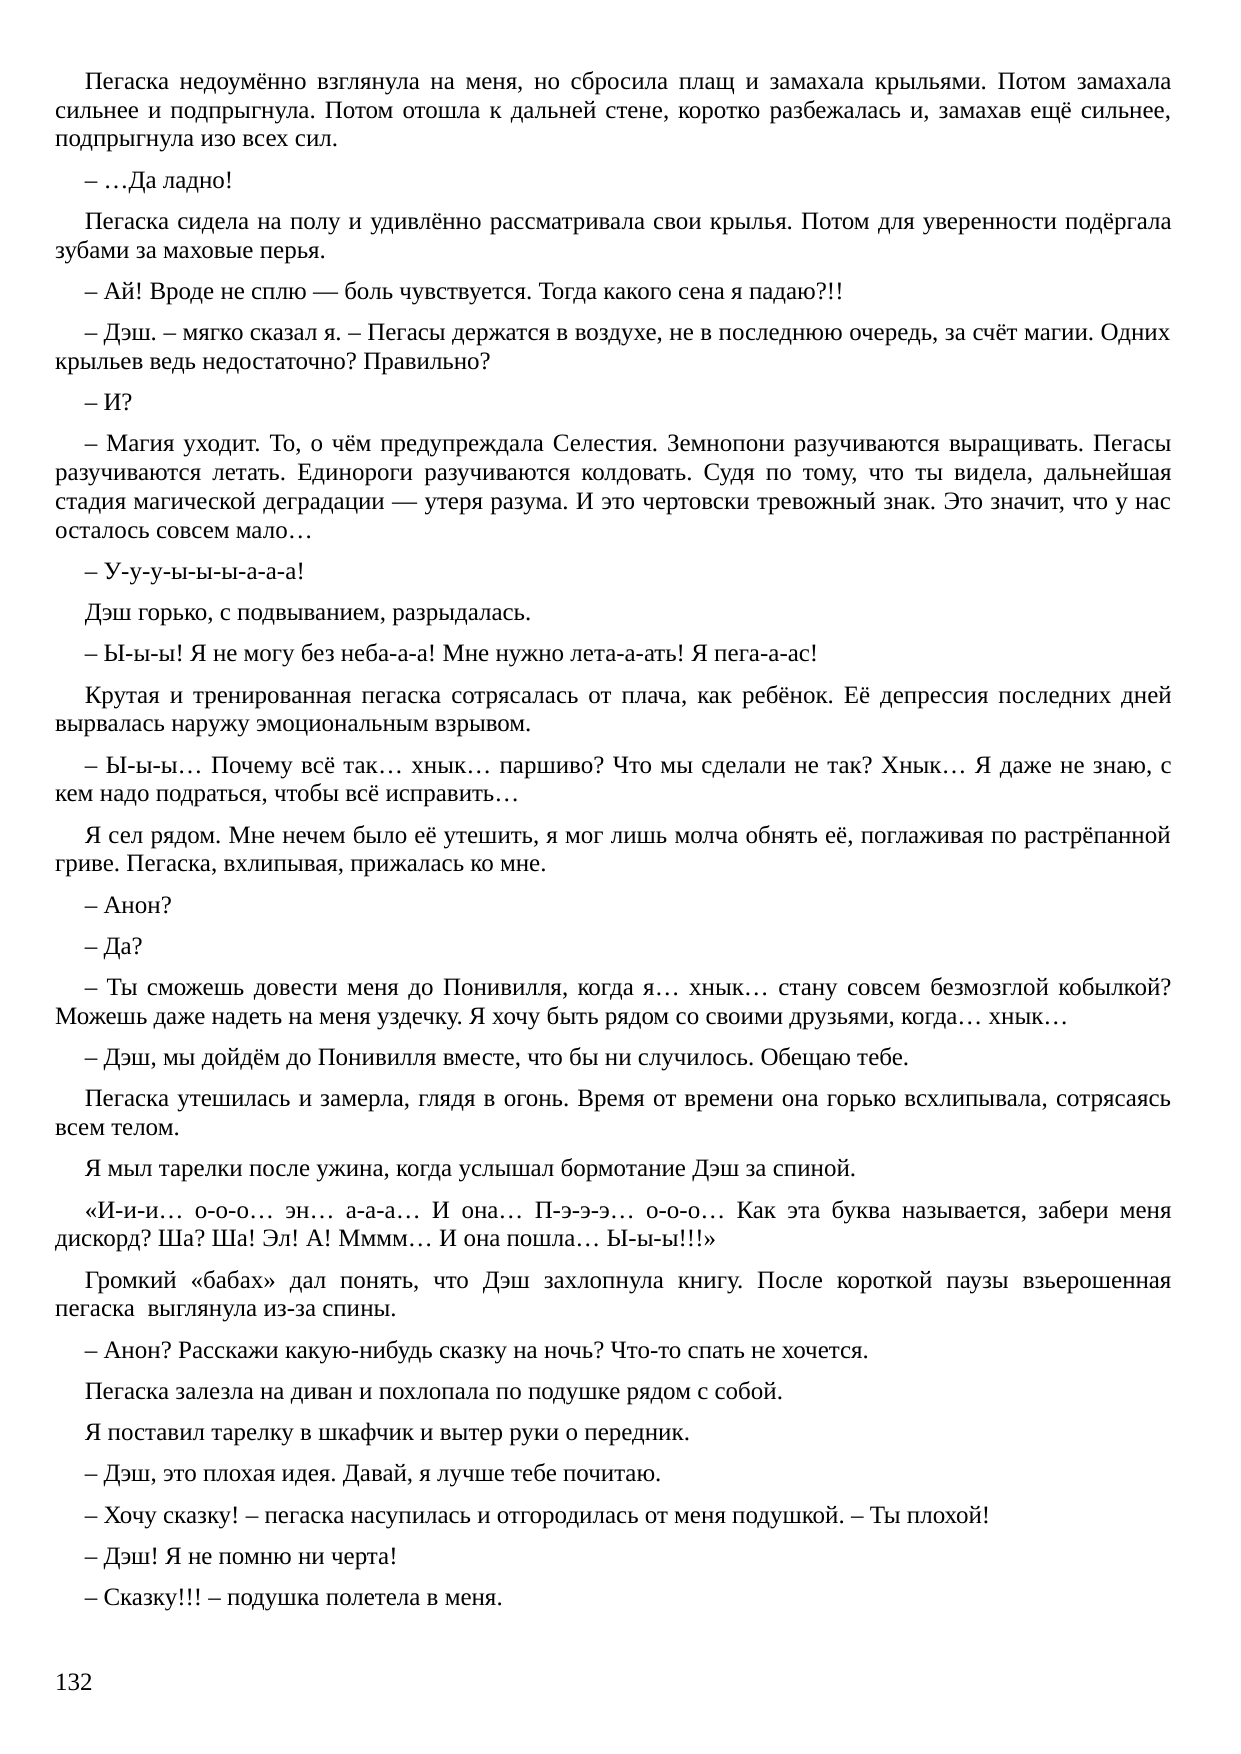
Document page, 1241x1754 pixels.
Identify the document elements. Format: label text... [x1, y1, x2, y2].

text – …Да ладно! [55, 165, 1173, 193]
text Пегаска недоумённо взглянула на меня, но сбросила плащ и замахала крыльями. Потом замахала сильнее и подпрыгнула. Потом отошла к дальней стене, коротко разбежалась и, замахав ещё сильнее, подпрыгнула изо всех сил. [55, 66, 1173, 152]
text – Ы-ы-ы… Почему всё так… хнык… паршиво? Что мы сделали не так? Хнык… Я даже не знаю, с кем надо подраться, чтобы всё исправить… [55, 750, 1173, 807]
text – Да? [55, 931, 1173, 960]
text – Дэш. – мягко сказал я. – Пегасы держатся в воздухе, не в последнюю очередь, за счёт магии. Одних крыльев ведь недостаточно? Правильно? [55, 317, 1173, 375]
text – Дэш, это плохая идея. Давай, я лучше тебе почитаю. [55, 1458, 1173, 1487]
text «И-и-и… о-о-о… эн… а-а-а… И она… П-э-э-э… о-о-о… Как эта буква называется, забери меня дискорд? Ша? Ша! Эл! А! Мммм… И она пошла… Ы-ы-ы!!!» [55, 1195, 1173, 1252]
text – Сказку!!! – подушка полетела в меня. [55, 1582, 1173, 1611]
text – Анон? [55, 890, 1173, 918]
text Крутая и тренированная пегаска сотрясалась от плача, как ребёнок. Её депрессия последних дней вырвалась наружу эмоциональным взрывом. [55, 680, 1173, 737]
text – Хочу сказку! – пегаска насупилась и отгородилась от меня подушкой. – Ты плохой! [55, 1500, 1173, 1528]
text – У-у-у-ы-ы-ы-а-а-а! [55, 556, 1173, 585]
text – И? [55, 387, 1173, 416]
text Пегаска сидела на полу и удивлённо рассматривала свои крылья. Потом для уверенности подёргала зубами за маховые перья. [55, 206, 1173, 263]
text – Дэш, мы дойдём до Понивилля вместе, что бы ни случилось. Обещаю тебе. [55, 1042, 1173, 1071]
text Я мыл тарелки после ужина, когда услышал бормотание Дэш за спиной. [55, 1153, 1173, 1182]
text Пегаска утешилась и замерла, глядя в огонь. Время от времени она горько всхлипывала, сотрясаясь всем телом. [55, 1083, 1173, 1141]
text – Магия уходит. То, о чём предупреждала Селестия. Земнопони разучиваются выращивать. Пегасы разучиваются летать. Единороги разучиваются колдовать. Судя по тому, что ты видела, дальнейшая стадия магической деградации — утеря разума. И это чертовски тревожный знак. Это значит, что у нас осталось совсем мало… [55, 428, 1173, 543]
text – Анон? Расскажи какую-нибудь сказку на ночь? Что-то спать не хочется. [55, 1335, 1173, 1363]
text Я сел рядом. Мне нечем было её утешить, я мог лишь молча обнять её, поглаживая по растрёпанной гриве. Пегаска, вхлипывая, прижалась ко мне. [55, 820, 1173, 877]
text Громкий «бабах» дал понять, что Дэш захлопнула книгу. После короткой паузы взьерошенная пегаска выглянула из-за спины. [55, 1265, 1173, 1322]
text – Ай! Вроде не сплю — боль чувствуется. Тогда какого сена я падаю?!! [55, 276, 1173, 305]
text – Ы-ы-ы! Я не могу без неба-а-а! Мне нужно лета-а-ать! Я пега-а-ас! [55, 638, 1173, 667]
text – Ты сможешь довести меня до Понивилля, когда я… хнык… стану совсем безмозглой кобылкой? Можешь даже надеть на меня уздечку. Я хочу быть рядом со своими друзьями, когда… хнык… [55, 972, 1173, 1030]
text Дэш горько, с подвыванием, разрыдалась. [55, 597, 1173, 626]
text Я поставил тарелку в шкафчик и вытер руки о передник. [55, 1417, 1173, 1446]
text Пегаска залезла на диван и похлопала по подушке рядом с собой. [55, 1376, 1173, 1405]
text – Дэш! Я не помню ни черта! [55, 1541, 1173, 1570]
